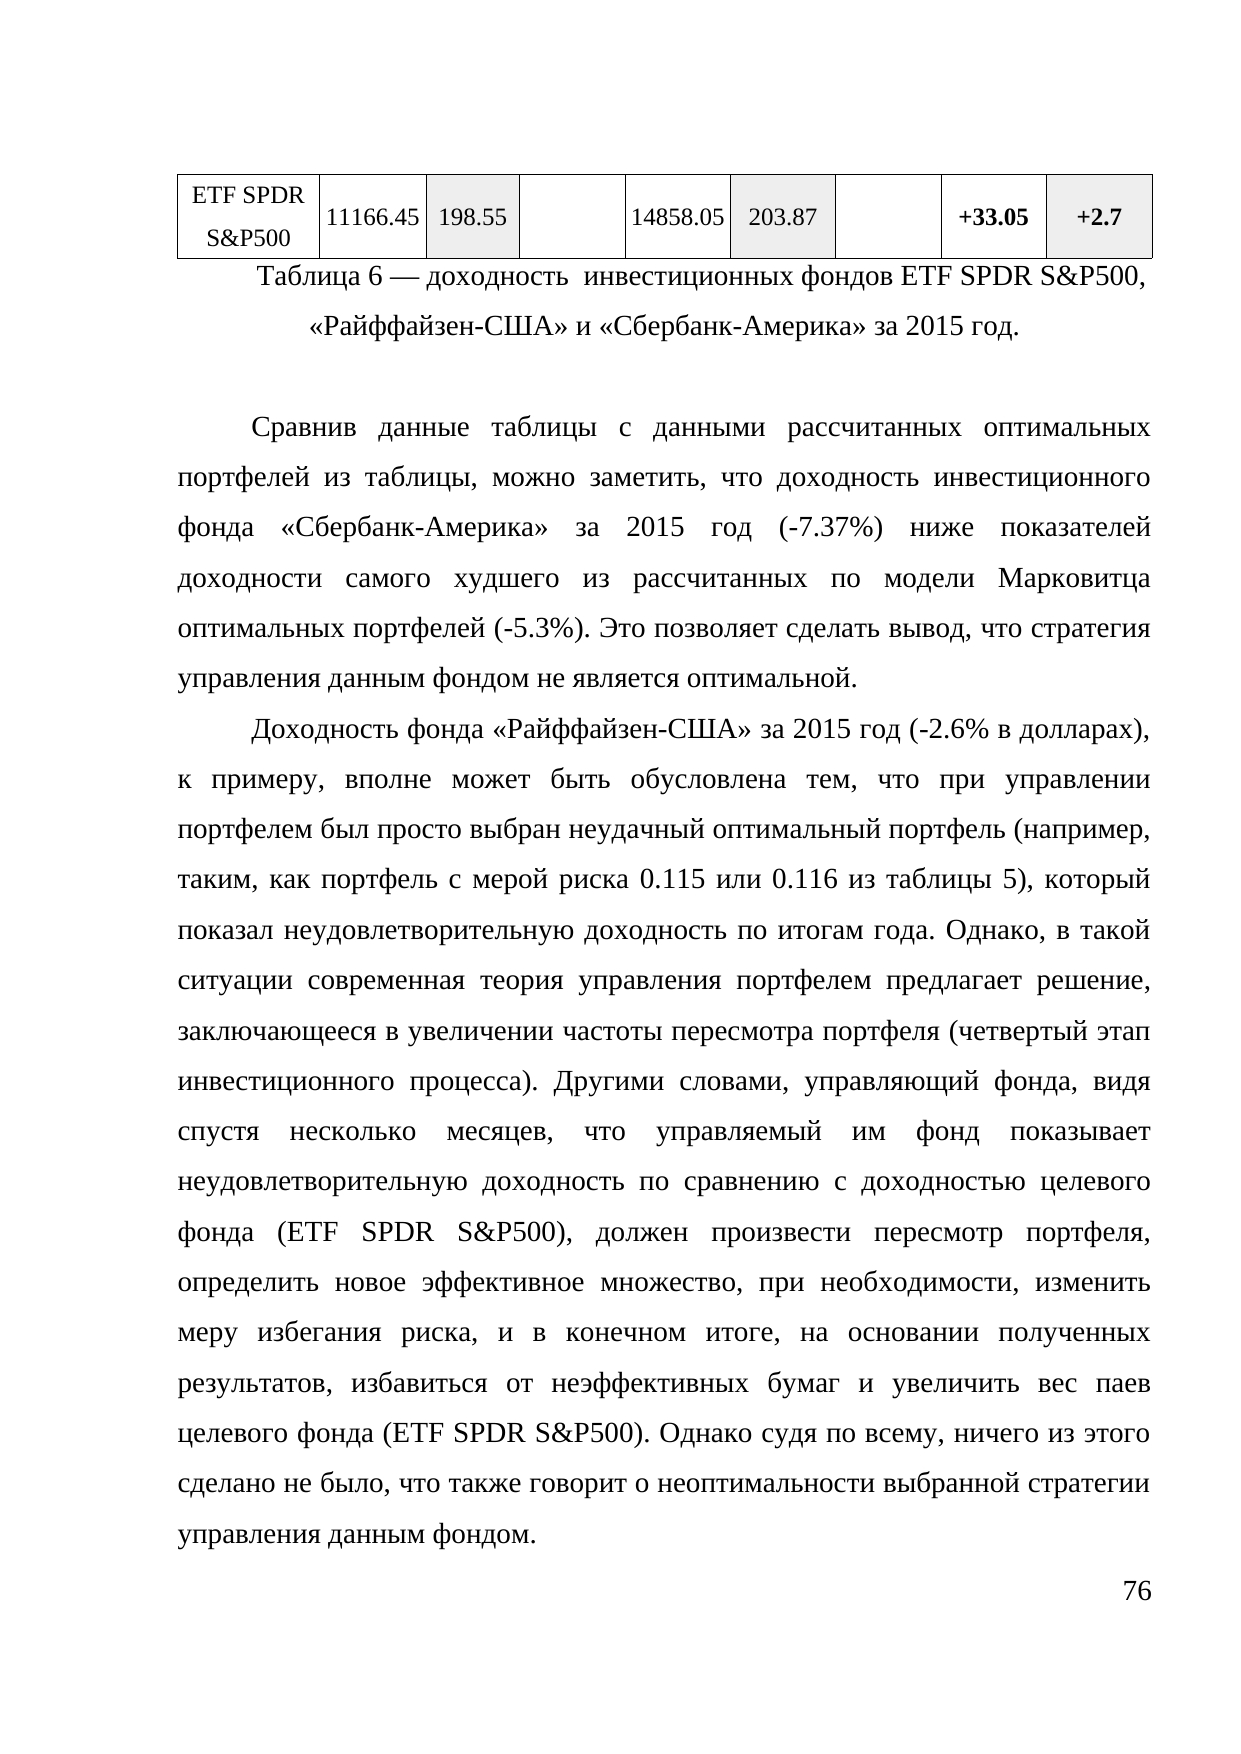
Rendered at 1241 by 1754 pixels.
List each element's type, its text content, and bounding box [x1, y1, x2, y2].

table_cell 14858.05 [626, 175, 730, 258]
table_cell +33.05 [942, 175, 1046, 258]
text Таблица 6 — доходность инвестиционных фондов ETF SPDR S&P500, «Райффайзен-США» и «Сбербанк-Америка» за 2015 год. [177, 259, 1152, 342]
table_cell 198.55 [427, 175, 519, 258]
table_cell [836, 175, 941, 258]
table_cell 11166.45 [320, 175, 426, 258]
table_cell +2.7 [1047, 175, 1152, 258]
table_cell ETF SPDR S&P500 [178, 175, 319, 258]
text Доходность фонда «Райффайзен-США» за 2015 год (-2.6% в долларах), к примеру, вполне может быть обусловлена тем, что при управлении портфелем был просто выбран неудачный оптимальный портфель (например, таким, как портфель с мерой риска 0.115 или 0.116 из таблицы 5), который показал неудовлетворительную доходность по итогам года. Однако, в такой ситуации современная теория управления портфелем предлагает решение, заключающееся в увеличении частоты пересмотра портфеля (четвертый этап инвестиционного процесса). Другими словами, управляющий фонда, видя спустя несколько месяцев, что управляемый им фонд показывает неудовлетворительную доходность по сравнению с доходностью целевого фонда (ETF SPDR S&P500), должен произвести пересмотр портфеля, определить новое эффективное множество, при необходимости, изменить меру избегания риска, и в конечном итоге, на основании полученных результатов, избавиться от неэффективных бумаг и увеличить вес паев целевого фонда (ETF SPDR S&P500). Однако судя по всему, ничего из этого сделано не было, что также говорит о неоптимальности выбранной стратегии управления данным фондом. [177, 711, 1152, 1549]
text Сравнив данные таблицы с данными рассчитанных оптимальных портфелей из таблицы, можно заметить, что доходность инвестиционного фонда «Сбербанк-Америка» за 2015 год (-7.37%) ниже показателей доходности самого худшего из рассчитанных по модели Марковитца оптимальных портфелей (-5.3%). Это позволяет сделать вывод, что стратегия управления данным фондом не является оптимальной. [177, 409, 1152, 694]
table_cell 203.87 [731, 175, 835, 258]
table_cell [520, 175, 625, 258]
